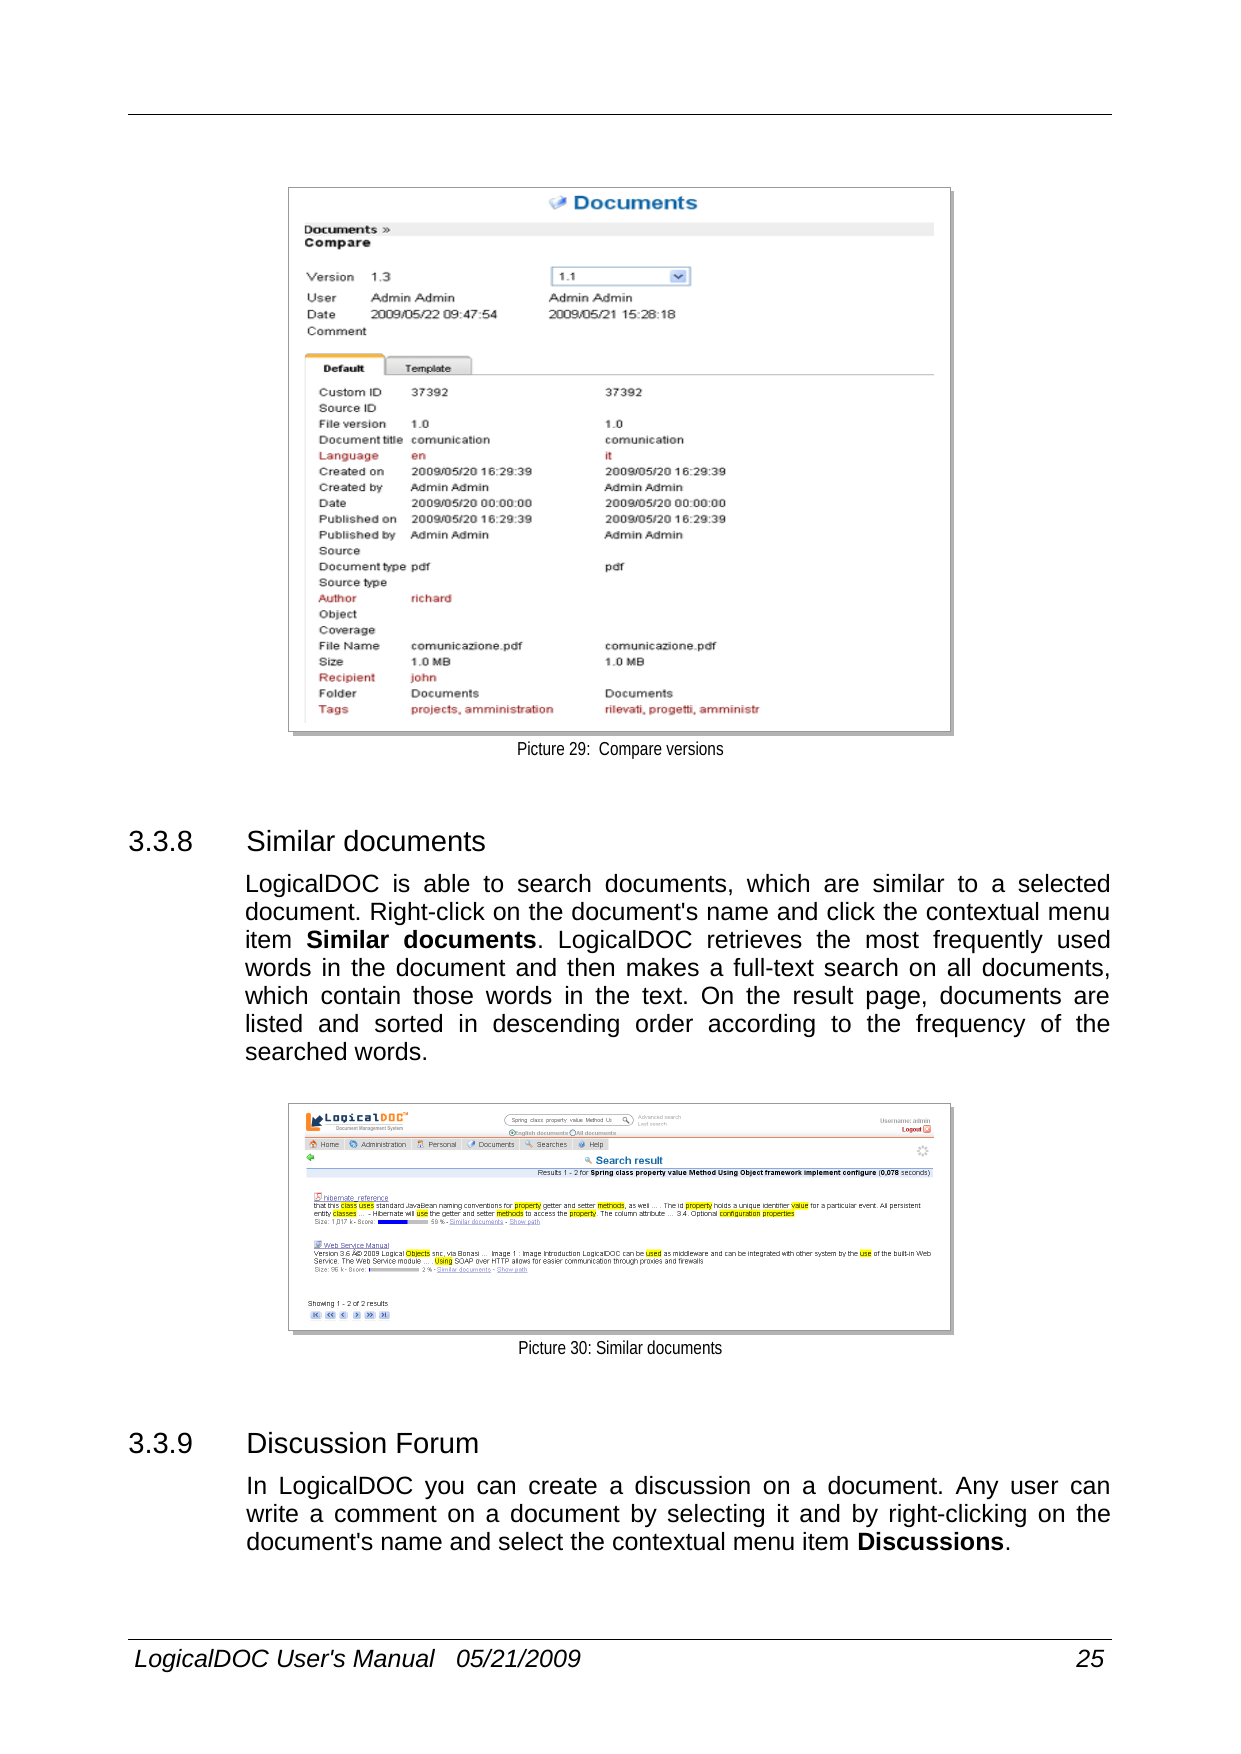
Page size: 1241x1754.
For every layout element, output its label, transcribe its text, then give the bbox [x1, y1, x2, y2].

text LogicalDOC is able to search documents, which are similar to a selected document. Right-click on the document's name and click the contextual menu item Similar documents. LogicalDOC retrieves the most frequently used words in the document and then makes a full-text search on all documents, which contain those words in the text. On the result page, documents are listed and sorted in descending order according to the frequency of the searched words. [245, 870, 1112, 1066]
subtitle Similar documents [128, 825, 1112, 858]
picture [304, 1111, 934, 1322]
text In LogicalDOC you can create a discussion on a document. Any user can write a comment on a document by selecting it and by right-clicking on the document's name and select the contextual menu item Discussions. [246, 1472, 1112, 1555]
subtitle Discussion Forum [128, 1427, 1112, 1459]
text Picture 30: Similar documents [288, 1331, 952, 1358]
text Picture 29: Compare versions [288, 732, 952, 759]
